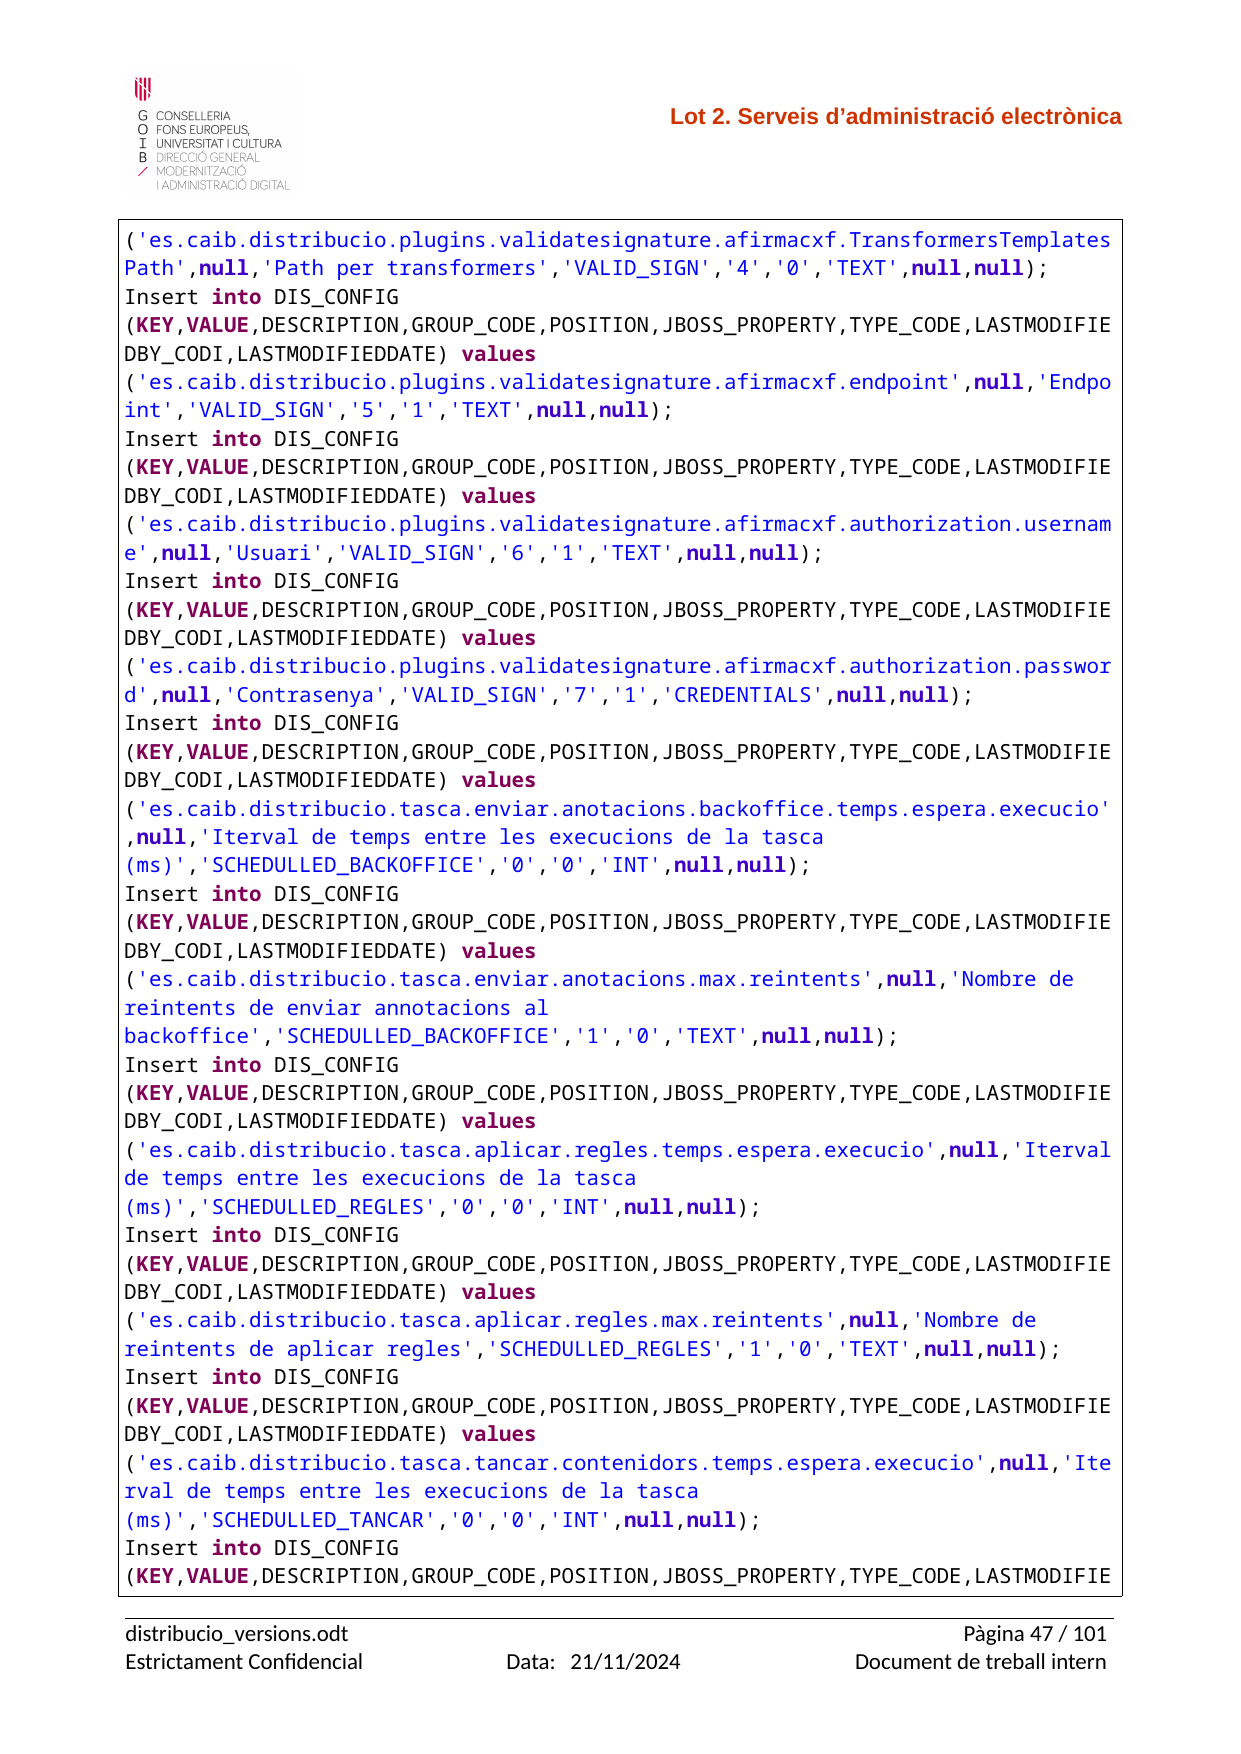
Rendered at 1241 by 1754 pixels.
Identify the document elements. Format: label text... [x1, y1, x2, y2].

table_header ('es.caib.distribucio.plugins.validatesignature.afirmacxf.TransformersTemplatesPath',null,'Path per transformers','VALID_SIGN','4','0','TEXT',null,null); Insert into DIS_CONFIG (KEY,VALUE,DESCRIPTION,GROUP_CODE,POSITION,JBOSS_PROPERTY,TYPE_CODE,LASTMODIFIEDBY_CODI,LASTMODIFIEDDATE) values ('es.caib.distribucio.plugins.validatesignature.afirmacxf.endpoint',null,'Endpoint','VALID_SIGN','5','1','TEXT',null,null); Insert into DIS_CONFIG (KEY,VALUE,DESCRIPTION,GROUP_CODE,POSITION,JBOSS_PROPERTY,TYPE_CODE,LASTMODIFIEDBY_CODI,LASTMODIFIEDDATE) values ('es.caib.distribucio.plugins.validatesignature.afirmacxf.authorization.username',null,'Usuari','VALID_SIGN','6','1','TEXT',null,null); Insert into DIS_CONFIG (KEY,VALUE,DESCRIPTION,GROUP_CODE,POSITION,JBOSS_PROPERTY,TYPE_CODE,LASTMODIFIEDBY_CODI,LASTMODIFIEDDATE) values ('es.caib.distribucio.plugins.validatesignature.afirmacxf.authorization.password',null,'Contrasenya','VALID_SIGN','7','1','CREDENTIALS',null,null); Insert into DIS_CONFIG (KEY,VALUE,DESCRIPTION,GROUP_CODE,POSITION,JBOSS_PROPERTY,TYPE_CODE,LASTMODIFIEDBY_CODI,LASTMODIFIEDDATE) values ('es.caib.distribucio.tasca.enviar.anotacions.backoffice.temps.espera.execucio',null,'Iterval de temps entre les execucions de la tasca (ms)','SCHEDULLED_BACKOFFICE','0','0','INT',null,null); Insert into DIS_CONFIG (KEY,VALUE,DESCRIPTION,GROUP_CODE,POSITION,JBOSS_PROPERTY,TYPE_CODE,LASTMODIFIEDBY_CODI,LASTMODIFIEDDATE) values ('es.caib.distribucio.tasca.enviar.anotacions.max.reintents',null,'Nombre de reintents de enviar annotacions al backoffice','SCHEDULLED_BACKOFFICE','1','0','TEXT',null,null); Insert into DIS_CONFIG (KEY,VALUE,DESCRIPTION,GROUP_CODE,POSITION,JBOSS_PROPERTY,TYPE_CODE,LASTMODIFIEDBY_CODI,LASTMODIFIEDDATE) values ('es.caib.distribucio.tasca.aplicar.regles.temps.espera.execucio',null,'Iterval de temps entre les execucions de la tasca (ms)','SCHEDULLED_REGLES','0','0','INT',null,null); Insert into DIS_CONFIG (KEY,VALUE,DESCRIPTION,GROUP_CODE,POSITION,JBOSS_PROPERTY,TYPE_CODE,LASTMODIFIEDBY_CODI,LASTMODIFIEDDATE) values ('es.caib.distribucio.tasca.aplicar.regles.max.reintents',null,'Nombre de reintents de aplicar regles','SCHEDULLED_REGLES','1','0','TEXT',null,null); Insert into DIS_CONFIG (KEY,VALUE,DESCRIPTION,GROUP_CODE,POSITION,JBOSS_PROPERTY,TYPE_CODE,LASTMODIFIEDBY_CODI,LASTMODIFIEDDATE) values ('es.caib.distribucio.tasca.tancar.contenidors.temps.espera.execucio',null,'Iterval de temps entre les execucions de la tasca (ms)','SCHEDULLED_TANCAR','0','0','INT',null,null); Insert into DIS_CONFIG (KEY,VALUE,DESCRIPTION,GROUP_CODE,POSITION,JBOSS_PROPERTY,TYPE_CODE,LASTMODIFIE [119, 220, 1122, 1596]
picture [126, 70, 299, 197]
